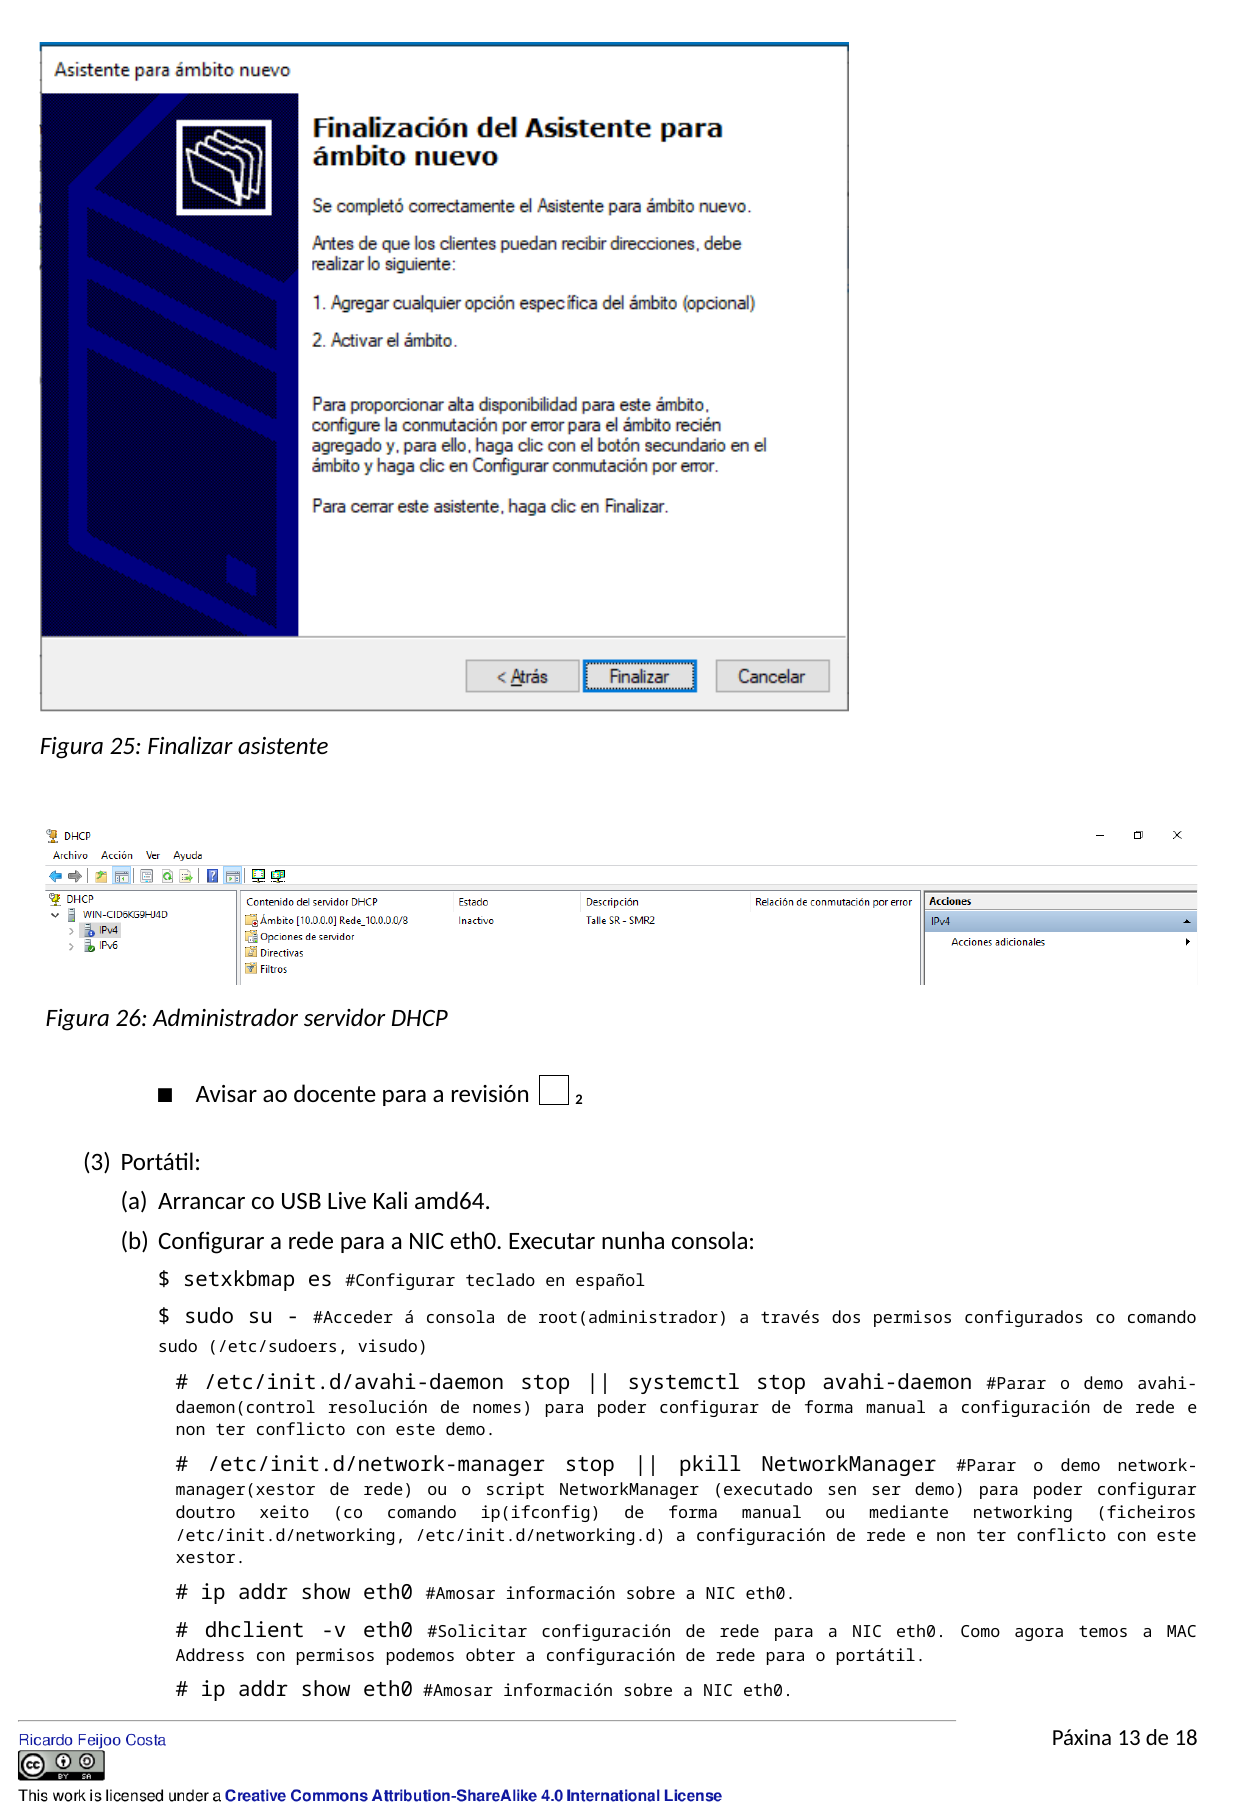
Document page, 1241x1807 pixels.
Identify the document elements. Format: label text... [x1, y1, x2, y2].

list Arrancar co USB Live Kali amd64. [120, 1186, 1197, 1216]
list # dhclient -v eth0 #Solicitar configuración de rede para a NIC eth0. Como agora temos a MAC Address con permisos podemos obter a configuración de rede para o portátil. [140, 1615, 1197, 1666]
list # ip addr show eth0 #Amosar información sobre a NIC eth0. [140, 1674, 1197, 1703]
list Avisar ao docente para a revisión 2 [158, 1078, 1197, 1108]
list # /etc/init.d/avahi-daemon stop || systemctl stop avahi-daemon #Parar o demo avahi-daemon(control resolución de nomes) para poder configurar de forma manual a configuración de rede e non ter conflicto con este demo. [140, 1367, 1197, 1441]
list $ setxkbmap es #Configurar teclado en español [122, 1264, 1197, 1292]
picture [45, 826, 1198, 985]
text Figura 25: Finalizar asistente [39, 713, 849, 760]
picture [8, 1715, 957, 1806]
list $ sudo su - #Acceder á consola de root(administrador) a través dos permisos configurados co comando sudo (/etc/sudoers, visudo) [122, 1301, 1197, 1358]
list Configurar a rede para a NIC eth0. Executar nunha consola: [120, 1225, 1197, 1255]
picture [39, 42, 849, 713]
list # ip addr show eth0 #Amosar información sobre a NIC eth0. [140, 1577, 1197, 1606]
list # /etc/init.d/network-manager stop || pkill NetworkManager #Parar o demo network-manager(xestor de rede) ou o script NetworkManager (executado sen ser demo) para poder configurar doutro xeito (co comando ip(ifconfig) de forma manual ou mediante networking (ficheiros /etc/init.d/networking, /etc/init.d/networking.d) a configuración de rede e non ter conflicto con este xestor. [140, 1449, 1197, 1569]
list Portátil: [83, 1146, 1197, 1177]
text Figura 26: Administrador servidor DHCP [45, 985, 1197, 1032]
